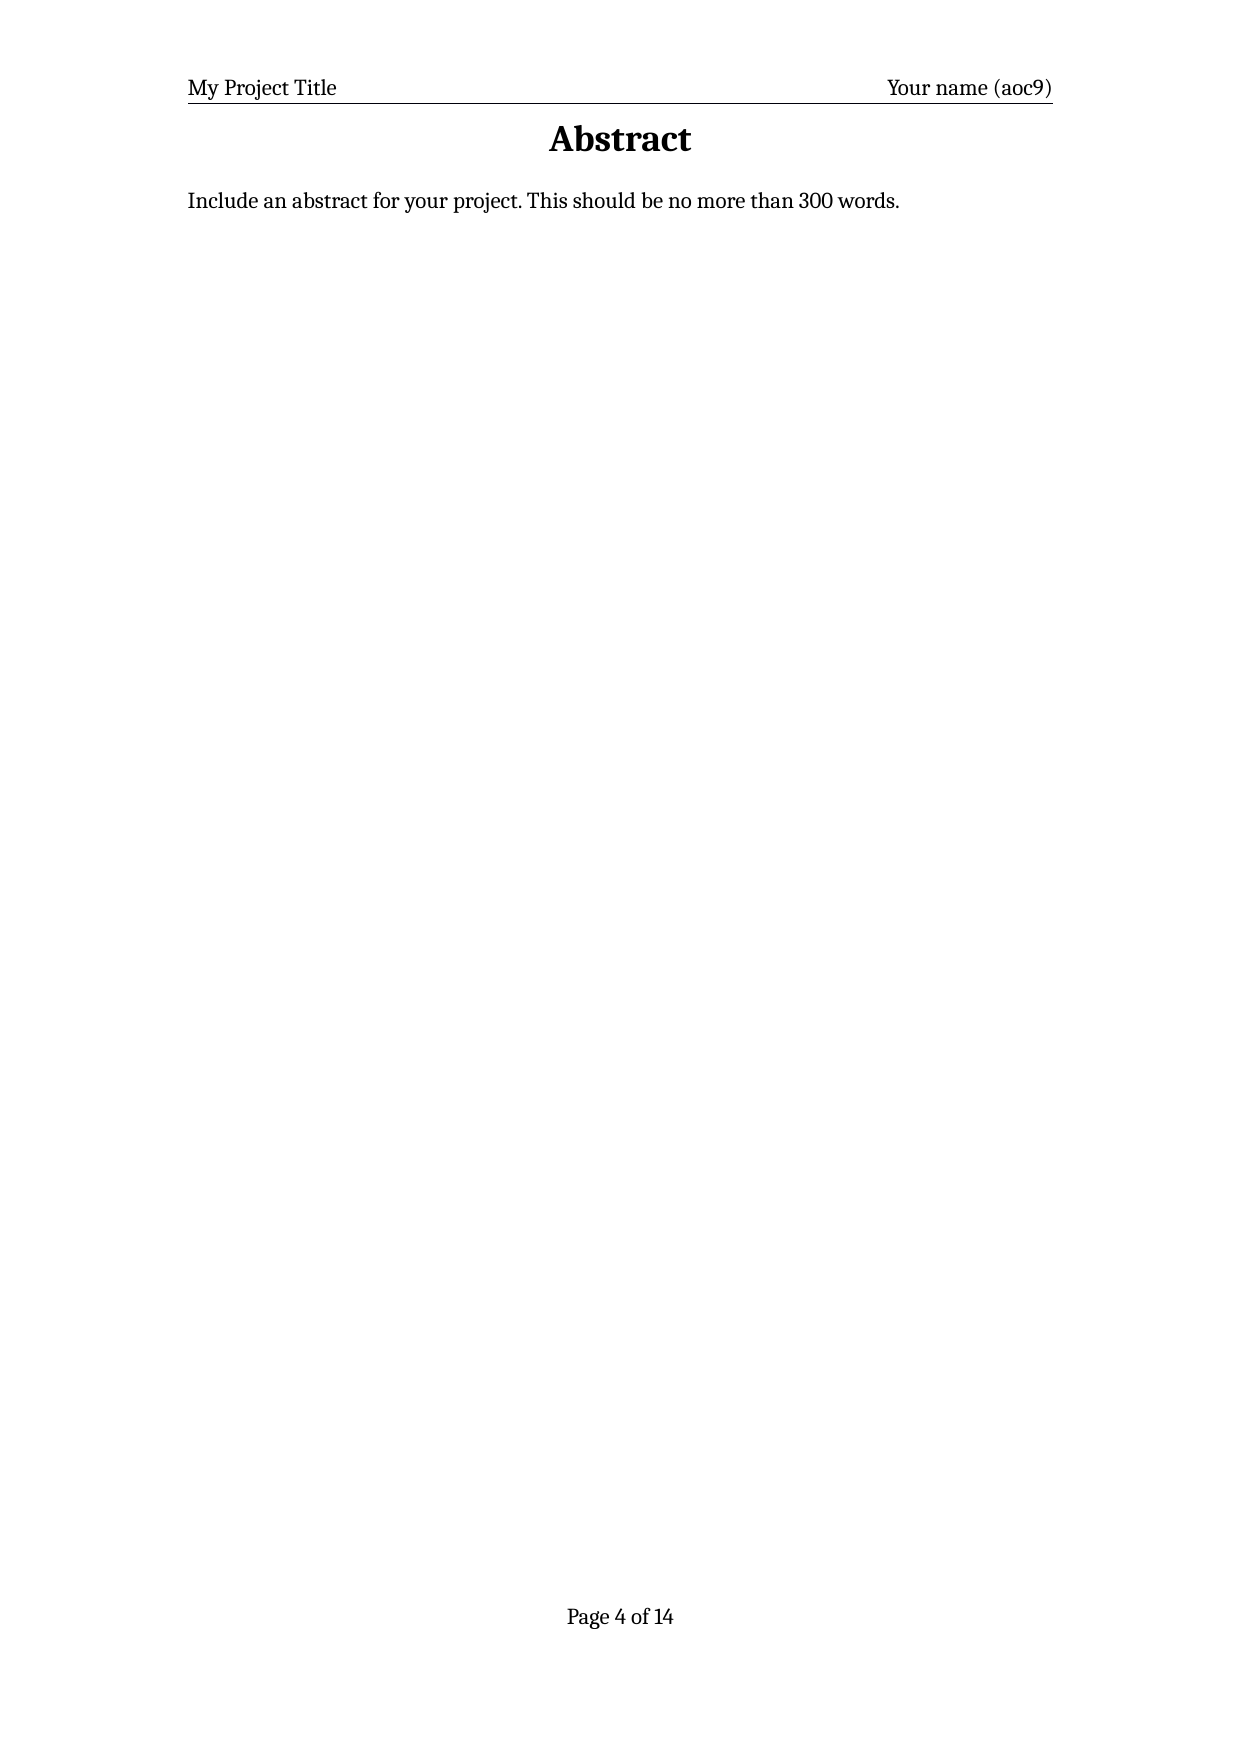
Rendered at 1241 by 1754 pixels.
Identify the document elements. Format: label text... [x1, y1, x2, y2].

text Include an abstract for your project. This should be no more than 300 words. [187, 188, 1053, 214]
text Abstract [187, 118, 1053, 161]
